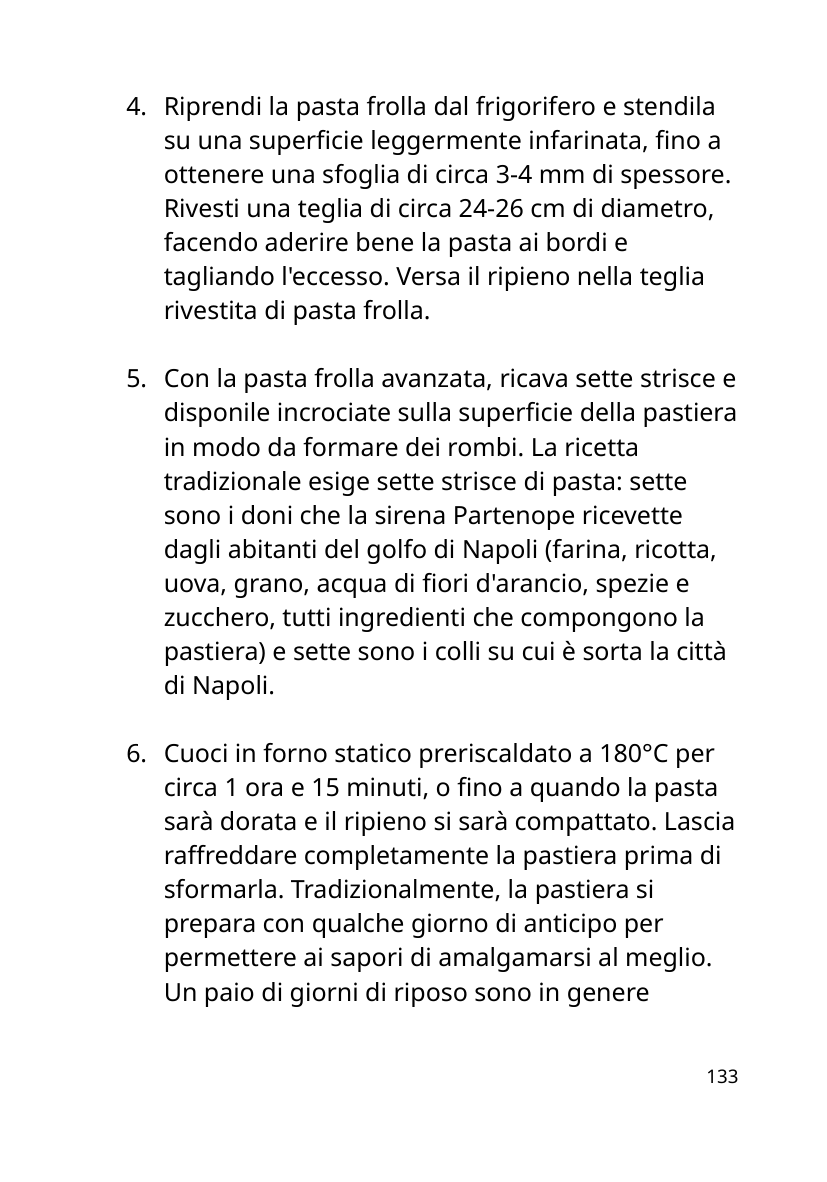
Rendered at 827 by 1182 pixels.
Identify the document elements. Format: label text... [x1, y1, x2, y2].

list Riprendi la pasta frolla dal frigorifero e stendila su una superficie leggermente infarinata, fino a ottenere una sfoglia di circa 3-4 mm di spessore. Rivesti una teglia di circa 24-26 cm di diametro, facendo aderire bene la pasta ai bordi e tagliando l'eccesso. Versa il ripieno nella teglia rivestita di pasta frolla. [126, 88, 738, 327]
list Cuoci in forno statico preriscaldato a 180°C per circa 1 ora e 15 minuti, o fino a quando la pasta sarà dorata e il ripieno si sarà compattato. Lascia raffreddare completamente la pastiera prima di sformarla. Tradizionalmente, la pastiera si prepara con qualche giorno di anticipo per permettere ai sapori di amalgamarsi al meglio. Un paio di giorni di riposo sono in genere [126, 736, 738, 1008]
list Con la pasta frolla avanzata, ricava sette strisce e disponile incrociate sulla superficie della pastiera in modo da formare dei rombi. La ricetta tradizionale esige sette strisce di pasta: sette sono i doni che la sirena Partenope ricevette dagli abitanti del golfo di Napoli (farina, ricotta, uova, grano, acqua di fiori d'arancio, spezie e zucchero, tutti ingredienti che compongono la pastiera) e sette sono i colli su cui è sorta la città di Napoli. [126, 361, 738, 702]
